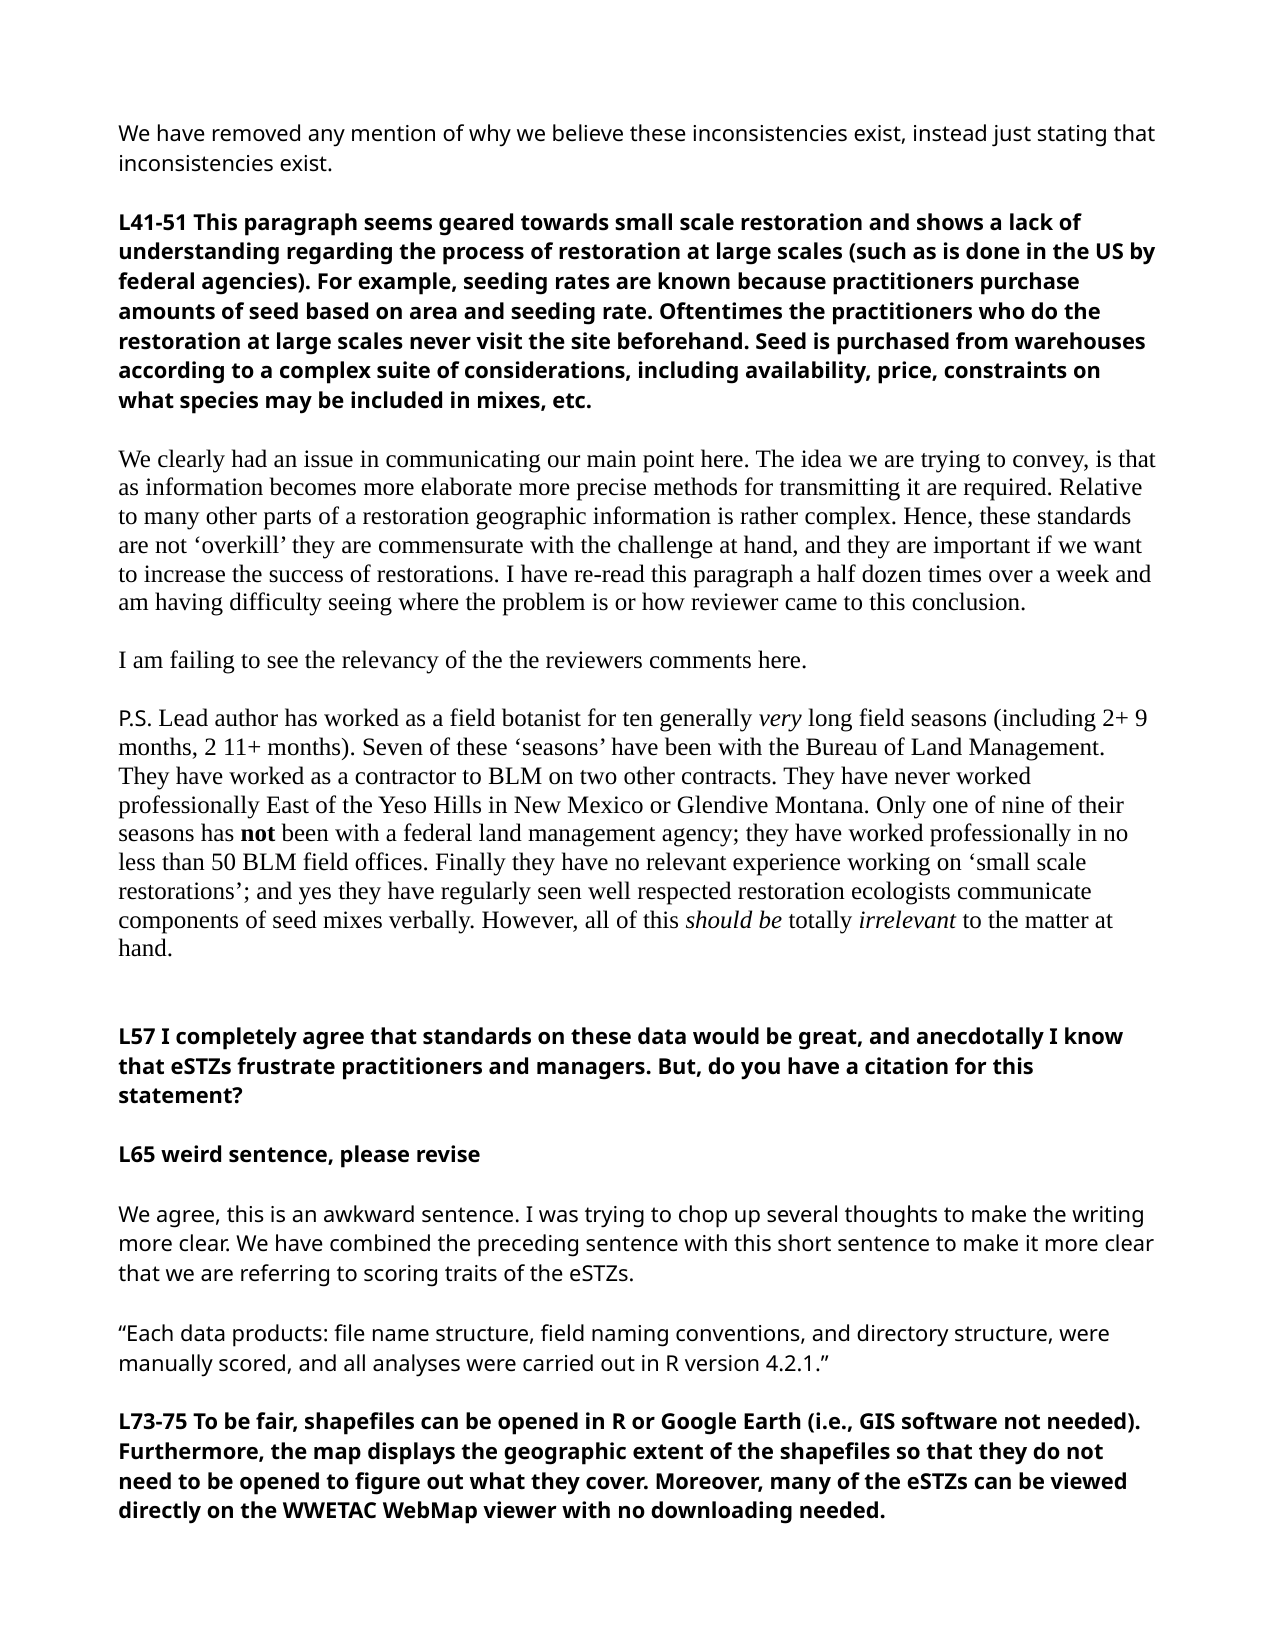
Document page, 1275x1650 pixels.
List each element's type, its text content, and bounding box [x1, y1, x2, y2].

text We have removed any mention of why we believe these inconsistencies exist, instead just stating that inconsistencies exist. [118, 118, 1157, 178]
text L41-51 This paragraph seems geared towards small scale restoration and shows a lack of understanding regarding the process of restoration at large scales (such as is done in the US by federal agencies). For example, seeding rates are known because practitioners purchase amounts of seed based on area and seeding rate. Oftentimes the practitioners who do the restoration at large scales never visit the site beforehand. Seed is purchased from warehouses according to a complex suite of considerations, including availability, price, constraints on what species may be included in mixes, etc. [118, 178, 1157, 415]
text L57 I completely agree that standards on these data would be great, and anecdotally I know that eSTZs frustrate practitioners and managers. But, do you have a citation for this statement? [118, 992, 1157, 1110]
text P.S. Lead author has worked as a field botanist for ten generally very long field seasons (including 2+ 9 months, 2 11+ months). Seven of these ‘seasons’ have been with the Bureau of Land Management. They have worked as a contractor to BLM on two other contracts. They have never worked professionally East of the Yeso Hills in New Mexico or Glendive Montana. Only one of nine of their seasons has not been with a federal land management agency; they have worked professionally in no less than 50 BLM field offices. Finally they have no relevant experience working on ‘small scale restorations’; and yes they have regularly seen well respected restoration ecologists communicate components of seed mixes verbally. However, all of this should be totally irrelevant to the matter at hand. [118, 702, 1157, 962]
text We clearly had an issue in communicating our main point here. The idea we are trying to convey, is that as information becomes more elaborate more precise methods for transmitting it are required. Relative to many other parts of a restoration geographic information is rather complex. Hence, these standards are not ‘overkill’ they are commensurate with the challenge at hand, and they are important if we want to increase the success of restorations. I have re-read this paragraph a half dozen times over a week and am having difficulty seeing where the problem is or how reviewer came to this conclusion. [118, 444, 1157, 616]
text I am failing to see the relevancy of the the reviewers comments here. [118, 645, 1157, 674]
text “Each data products: file name structure, field naming conventions, and directory structure, were manually scored, and all analyses were carried out in R version 4.2.1.” [118, 1318, 1157, 1377]
text We agree, this is an awkward sentence. I was trying to chop up several thoughts to make the writing more clear. We have combined the preceding sentence with this short sentence to make it more clear that we are referring to scoring traits of the eSTZs. [118, 1198, 1157, 1288]
text L65 weird sentence, please revise [118, 1110, 1157, 1169]
text L73-75 To be fair, shapefiles can be opened in R or Google Earth (i.e., GIS software not needed). Furthermore, the map displays the geographic extent of the shapefiles so that they do not need to be opened to figure out what they cover. Moreover, many of the eSTZs can be viewed directly on the WWETAC WebMap viewer with no downloading needed. [118, 1377, 1157, 1525]
